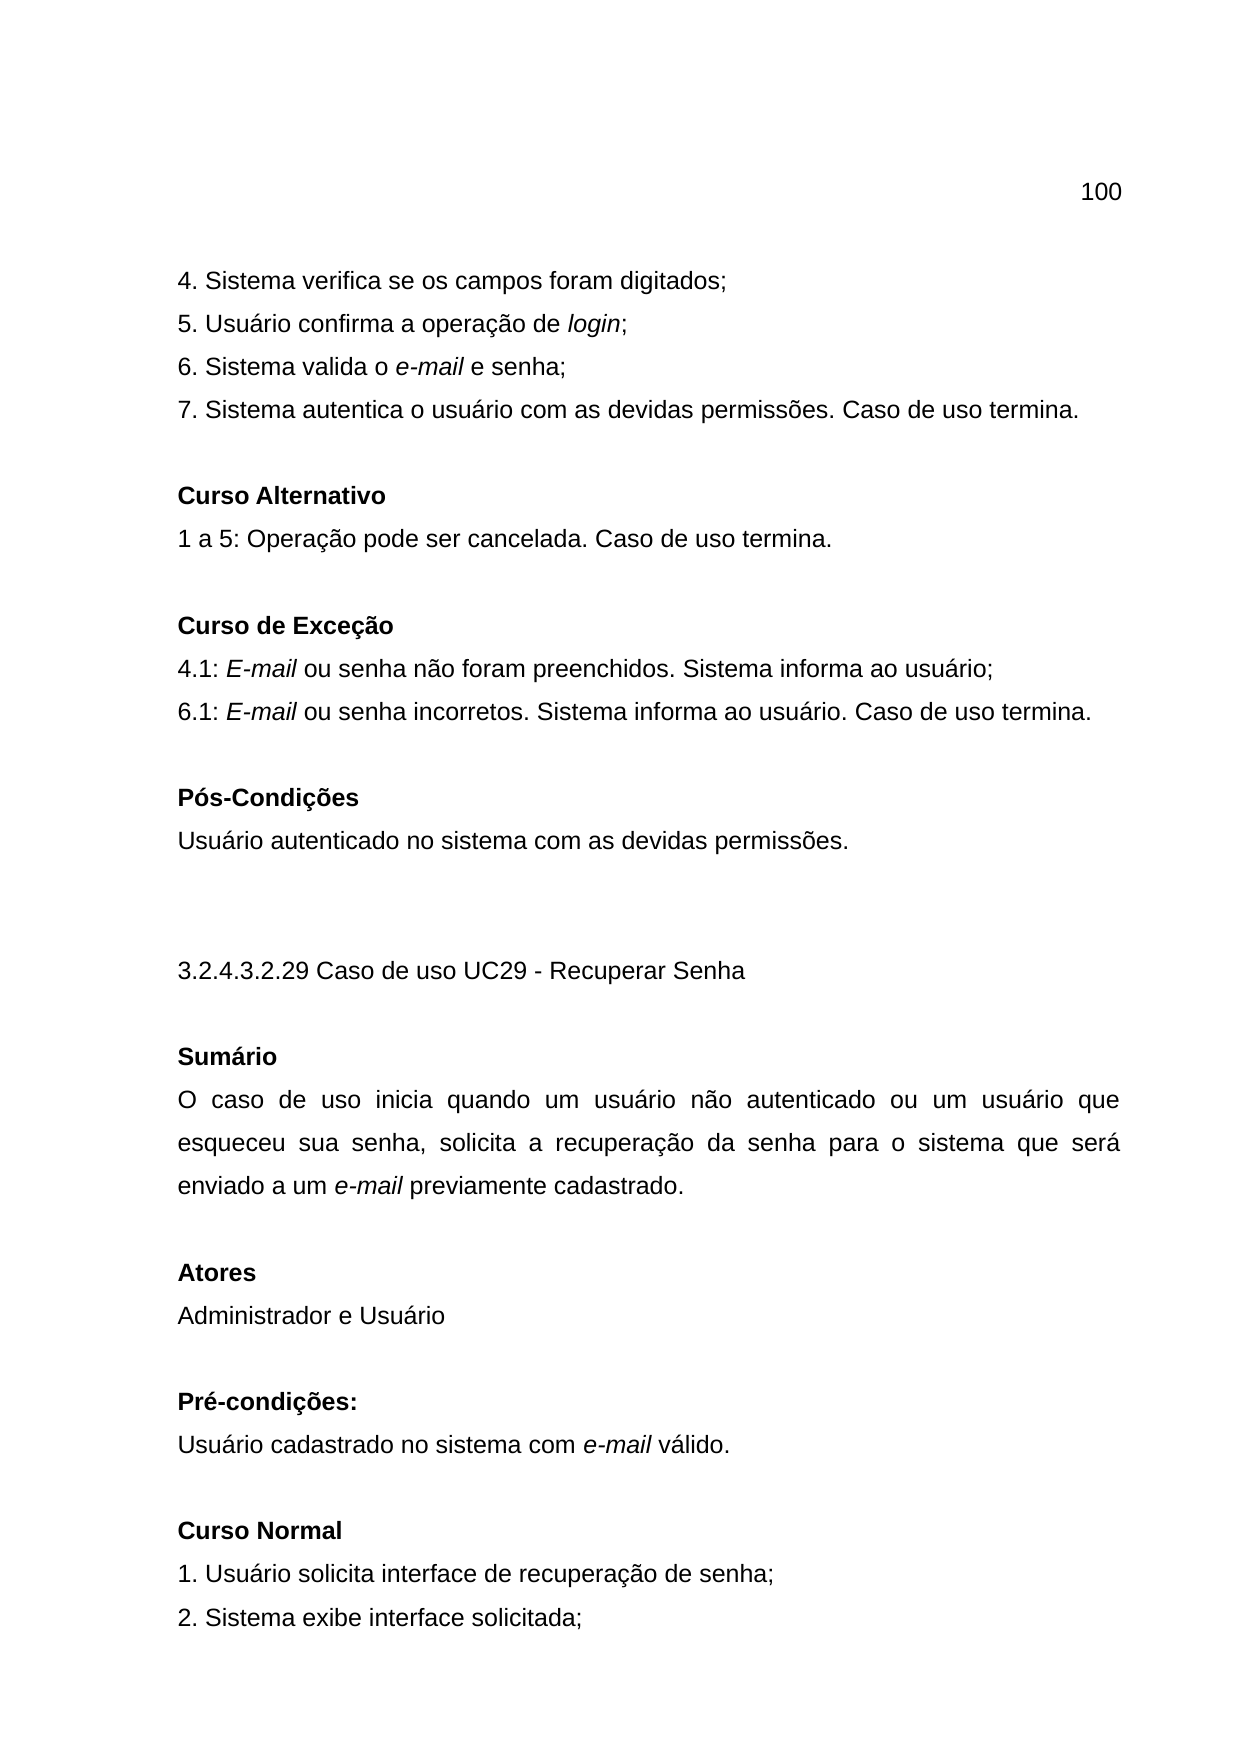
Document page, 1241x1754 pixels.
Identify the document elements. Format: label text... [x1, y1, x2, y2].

text 1 a 5: Operação pode ser cancelada. Caso de uso termina. [177, 524, 1122, 553]
text Curso Alternativo [177, 481, 1122, 510]
text Curso Normal [177, 1516, 1122, 1545]
text Usuário autenticado no sistema com as devidas permissões. [177, 826, 1122, 855]
text Administrador e Usuário [177, 1301, 1122, 1329]
text Usuário cadastrado no sistema com e-mail válido. [177, 1430, 1122, 1459]
text 1. Usuário solicita interface de recuperação de senha; [177, 1559, 1122, 1588]
text 4. Sistema verifica se os campos foram digitados; [177, 266, 1122, 294]
text Sumário [177, 1042, 1122, 1071]
text Atores [177, 1258, 1122, 1286]
text 4.1: E-mail ou senha não foram preenchidos. Sistema informa ao usuário; [177, 654, 1122, 683]
text O caso de uso inicia quando um usuário não autenticado ou um usuário que esqueceu sua senha, solicita a recuperação da senha para o sistema que será enviado a um e-mail previamente cadastrado. [177, 1085, 1122, 1200]
text 6.1: E-mail ou senha incorretos. Sistema informa ao usuário. Caso de uso termina. [177, 697, 1122, 726]
text 3.2.4.3.2.29 Caso de uso UC29 - Recuperar Senha [177, 956, 1122, 984]
text 2. Sistema exibe interface solicitada; [177, 1603, 1122, 1631]
text 5. Usuário confirma a operação de login; [177, 309, 1122, 338]
text 7. Sistema autentica o usuário com as devidas permissões. Caso de uso termina. [177, 395, 1122, 424]
text Pré-condições: [177, 1387, 1122, 1416]
text 6. Sistema valida o e-mail e senha; [177, 352, 1122, 381]
text Curso de Exceção [177, 611, 1122, 639]
text Pós-Condições [177, 783, 1122, 812]
